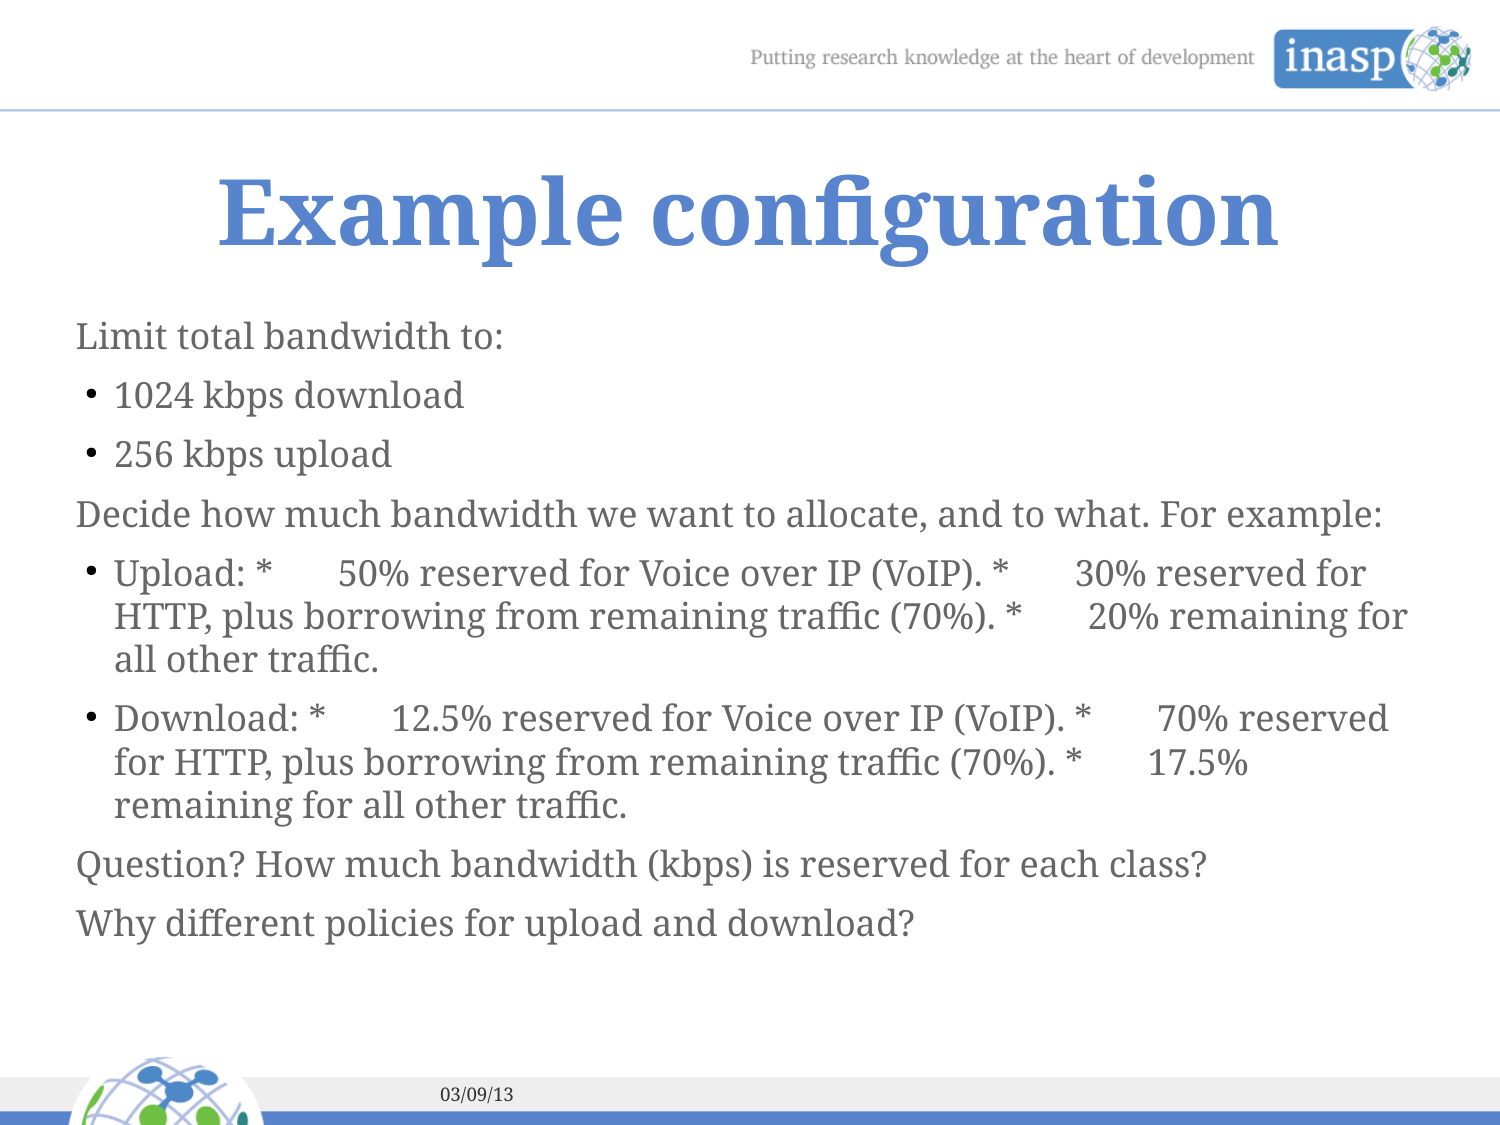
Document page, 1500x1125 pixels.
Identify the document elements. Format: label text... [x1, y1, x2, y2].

list Limit total bandwidth to: 1024 kbps download 256 kbps upload Decide how much bandwidth we want to allocate, and to what. For example: Upload: * 50% reserved for Voice over IP (VoIP). * 30% reserved for HTTP, plus borrowing from remaining traffic (70%). * 20% remaining for all other traffic. Download: * 12.5% reserved for Voice over IP (VoIP). * 70% reserved for HTTP, plus borrowing from remaining traffic (70%). * 17.5% remaining for all other traffic. Question? How much bandwidth (kbps) is reserved for each class? Why different policies for upload and download? [75, 313, 1426, 967]
picture [0, 0, 1500, 1125]
title Example configuration [75, 129, 1426, 313]
